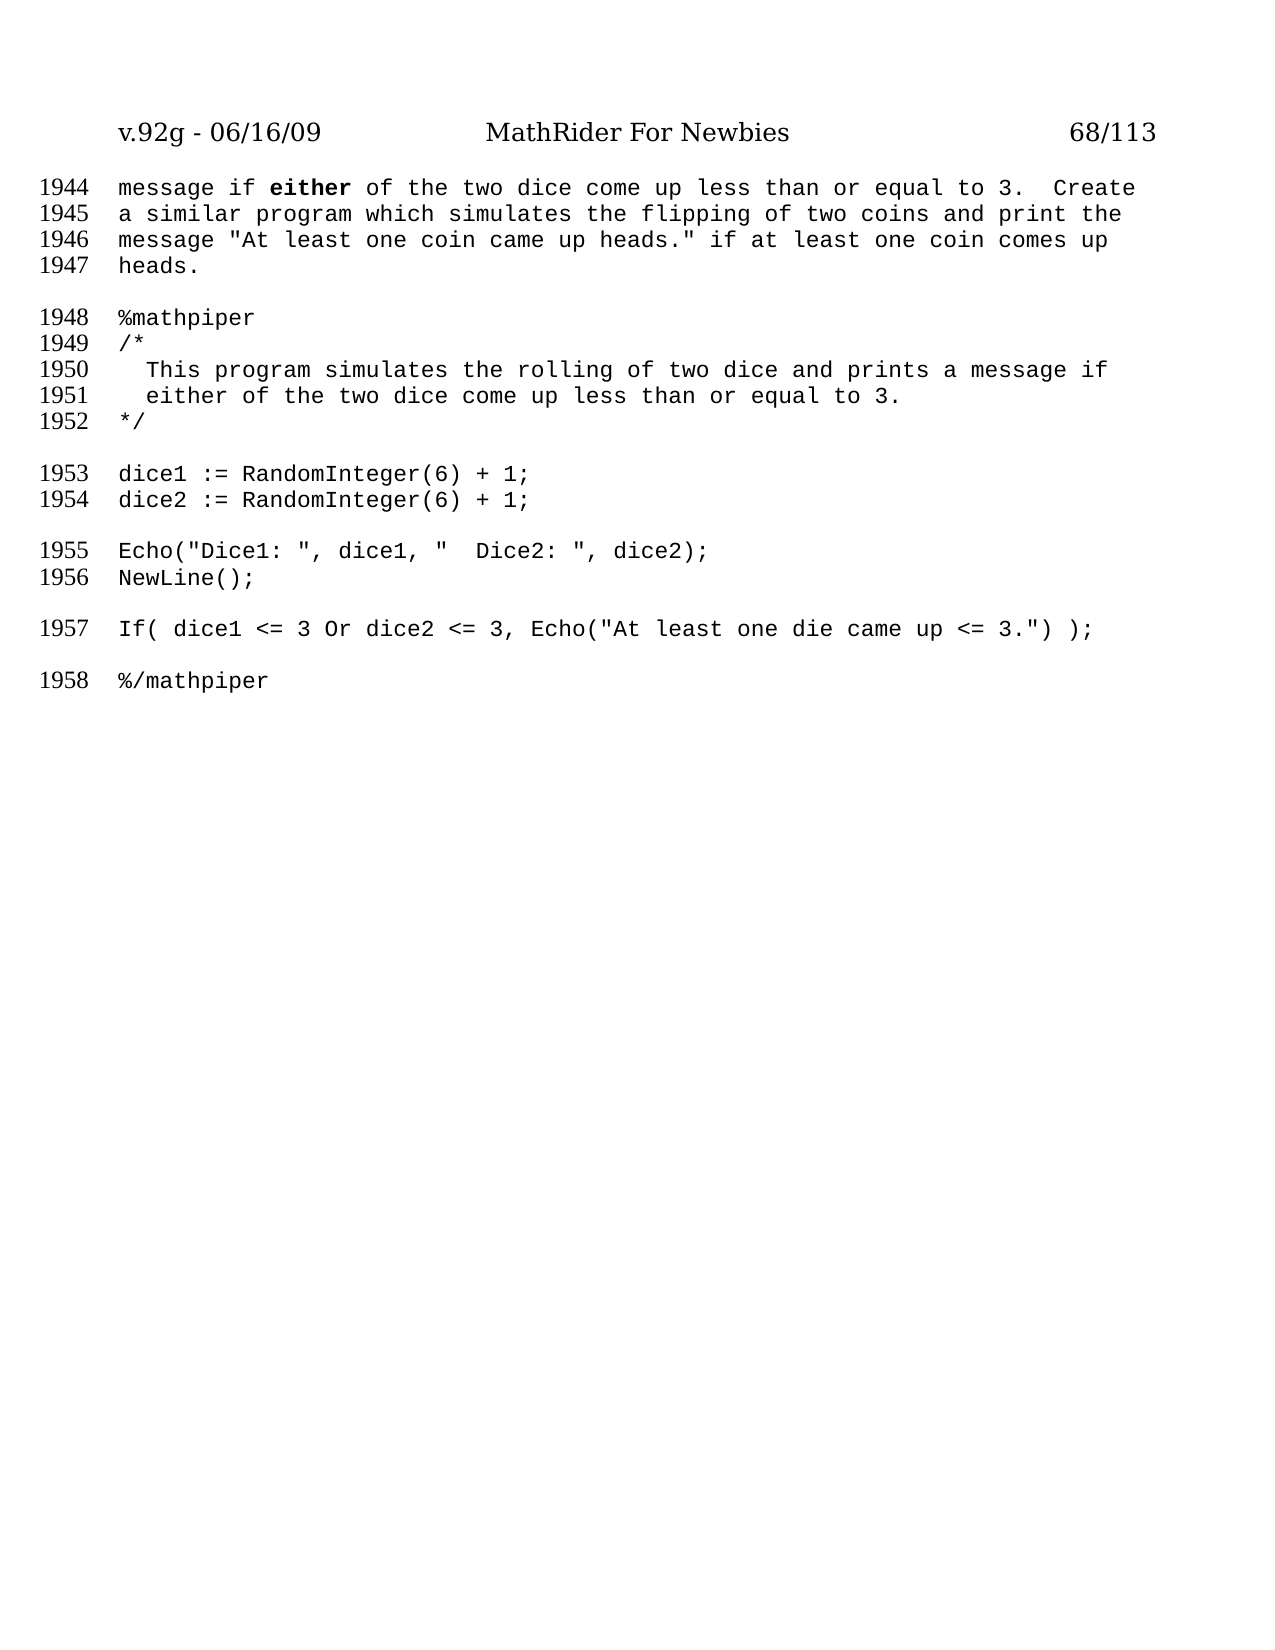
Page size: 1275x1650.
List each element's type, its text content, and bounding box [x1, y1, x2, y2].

text %/mathpiper [118, 669, 1157, 696]
text %mathpiper [118, 306, 1157, 332]
text either of the two dice come up less than or equal to 3. [118, 384, 1157, 410]
text message if either of the two dice come up less than or equal to 3. Create a similar program which simulates the flipping of two coins and print the message "At least one coin came up heads." if at least one coin comes up heads. [118, 177, 1157, 281]
text /* [118, 332, 1157, 358]
text */ [118, 410, 1157, 436]
text This program simulates the rolling of two dice and prints a message if [118, 358, 1157, 384]
text NewLine(); [118, 566, 1157, 592]
text dice1 := RandomInteger(6) + 1; [118, 462, 1157, 488]
text If( dice1 <= 3 Or dice2 <= 3, Echo("At least one die came up <= 3.") ); [118, 618, 1157, 644]
text Echo("Dice1: ", dice1, " Dice2: ", dice2); [118, 540, 1157, 566]
text dice2 := RandomInteger(6) + 1; [118, 488, 1157, 514]
